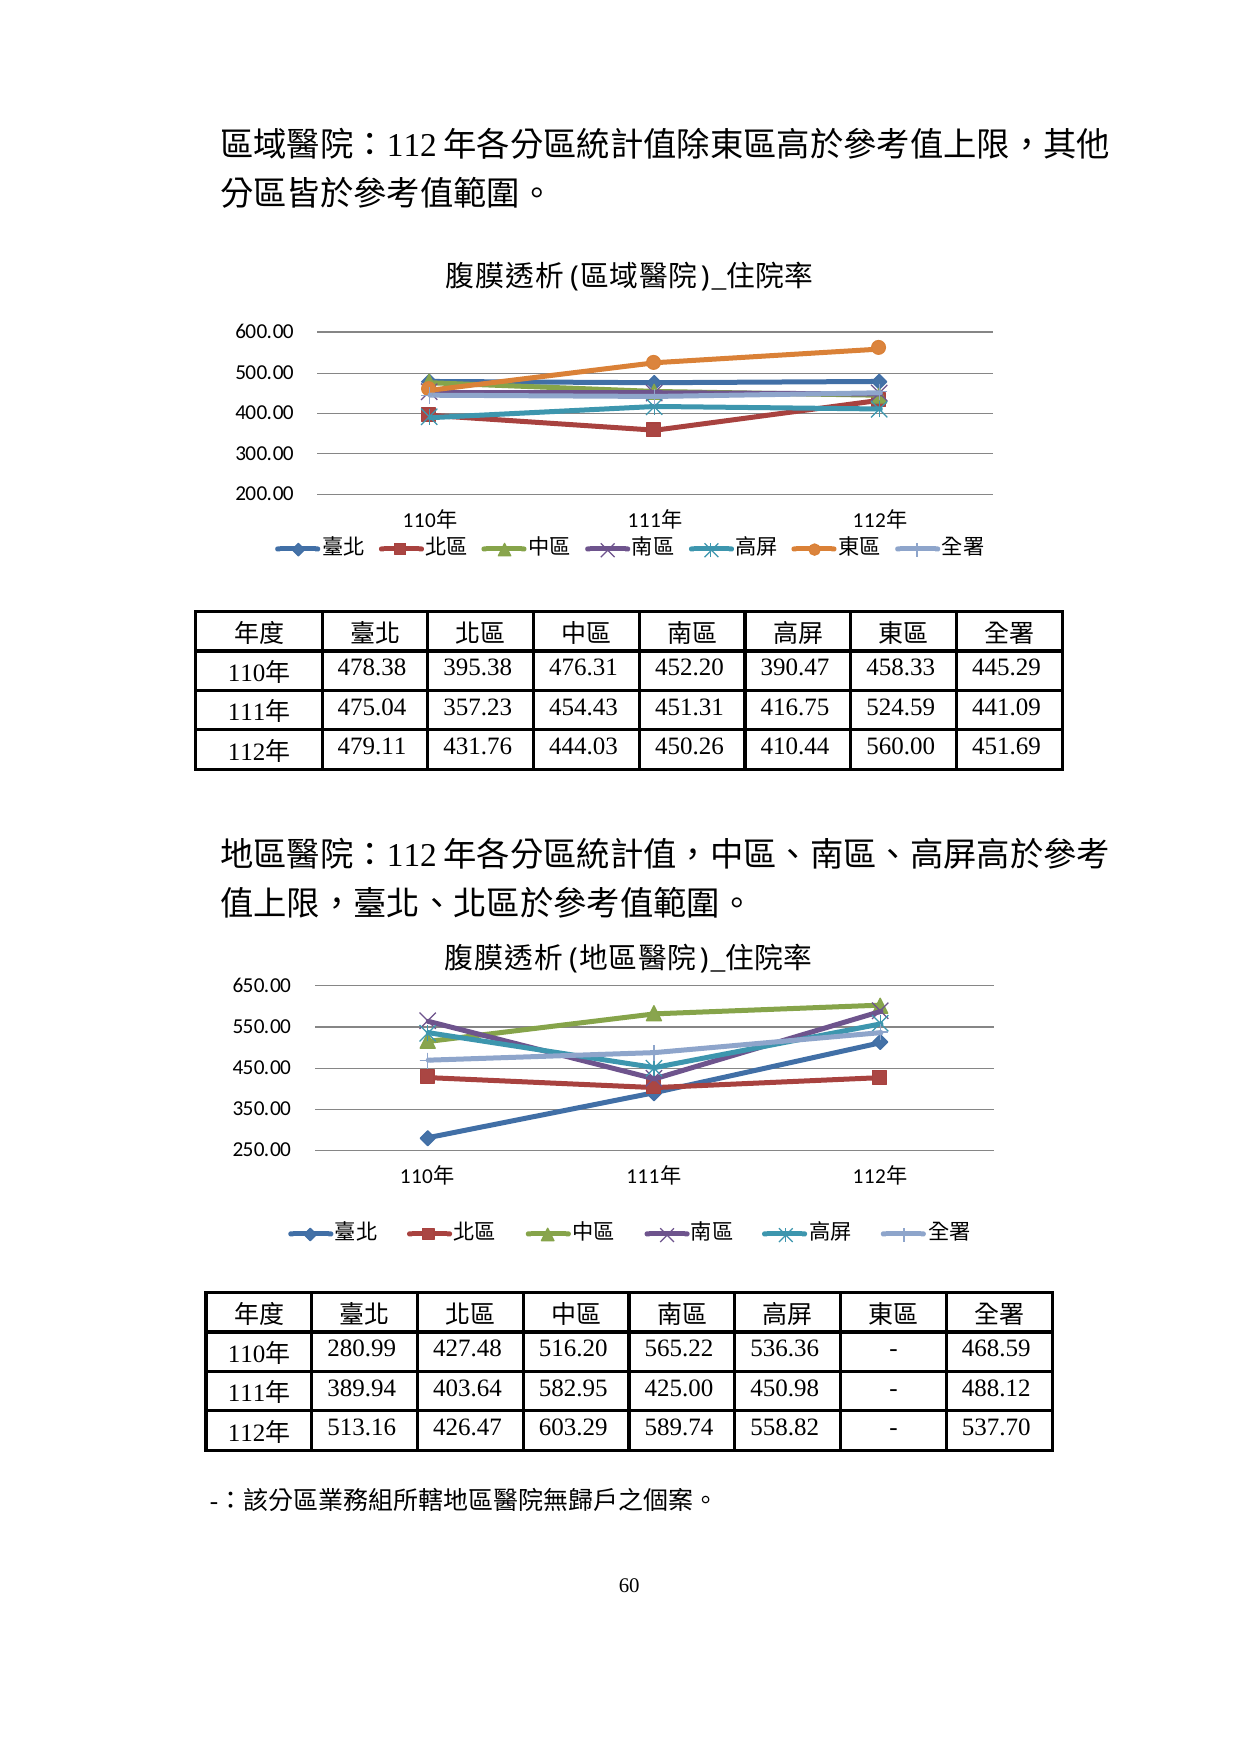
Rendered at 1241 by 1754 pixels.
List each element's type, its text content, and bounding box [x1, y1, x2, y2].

table_header 中區 [535, 613, 638, 649]
table_cell 110年 [197, 653, 321, 689]
table_cell 112年 [197, 731, 321, 767]
table_cell - [842, 1334, 945, 1370]
table_cell 425.00 [631, 1373, 733, 1409]
table_header 臺北 [313, 1294, 416, 1330]
table_header 全署 [948, 1294, 1051, 1330]
table_header 高屏 [736, 1294, 839, 1330]
table_cell - [842, 1412, 945, 1448]
table_cell 444.03 [535, 731, 638, 767]
table_header 臺北 [324, 613, 426, 649]
table_cell 454.43 [535, 692, 638, 728]
table_header 全署 [958, 613, 1061, 649]
table_cell 536.36 [736, 1334, 839, 1370]
table_cell 426.47 [419, 1412, 522, 1448]
table_cell 410.44 [747, 731, 849, 767]
table_header 年度 [208, 1294, 310, 1330]
table_cell 589.74 [631, 1412, 733, 1448]
table_header 高屏 [747, 613, 849, 649]
text 區域醫院：112年各分區統計值除東區高於參考值上限，其他分區皆於參考值範圍。 [220, 118, 1111, 214]
table_cell 451.69 [958, 731, 1061, 767]
table_cell 450.98 [736, 1373, 839, 1409]
table_cell 603.29 [525, 1412, 627, 1448]
table_header 南區 [641, 613, 743, 649]
table_cell 427.48 [419, 1334, 522, 1370]
table_cell 441.09 [958, 692, 1061, 728]
table_cell 537.70 [948, 1412, 1051, 1448]
table_cell - [842, 1373, 945, 1409]
table_cell 479.11 [324, 731, 426, 767]
table_header 南區 [631, 1294, 733, 1330]
table_header 東區 [842, 1294, 945, 1330]
table_cell 582.95 [525, 1373, 627, 1409]
table_cell 488.12 [948, 1373, 1051, 1409]
table_cell 524.59 [852, 692, 955, 728]
table_cell 416.75 [747, 692, 849, 728]
table_cell 458.33 [852, 653, 955, 689]
table_cell 513.16 [313, 1412, 416, 1448]
table_cell 468.59 [948, 1334, 1051, 1370]
table_cell 516.20 [525, 1334, 627, 1370]
table_cell 452.20 [641, 653, 743, 689]
table_cell 110年 [208, 1334, 310, 1370]
text 地區醫院：112年各分區統計值，中區、南區、高屏高於參考值上限，臺北、北區於參考值範圍。 [220, 828, 1111, 924]
table_cell 478.38 [324, 653, 426, 689]
table_cell 558.82 [736, 1412, 839, 1448]
table_cell 431.76 [429, 731, 532, 767]
table_cell 445.29 [958, 653, 1061, 689]
table_cell 390.47 [747, 653, 849, 689]
table_cell 476.31 [535, 653, 638, 689]
text -：該分區業務組所轄地區醫院無歸戶之個案。 [136, 1480, 1122, 1517]
table_cell 389.94 [313, 1373, 416, 1409]
table_cell 111年 [208, 1373, 310, 1409]
table_header 東區 [852, 613, 955, 649]
table_cell 475.04 [324, 692, 426, 728]
table_header 中區 [525, 1294, 627, 1330]
table_cell 111年 [197, 692, 321, 728]
table_cell 450.26 [641, 731, 743, 767]
table_cell 403.64 [419, 1373, 522, 1409]
table_cell 395.38 [429, 653, 532, 689]
table_cell 451.31 [641, 692, 743, 728]
table_header 北區 [419, 1294, 522, 1330]
table_cell 112年 [208, 1412, 310, 1448]
table_cell 565.22 [631, 1334, 733, 1370]
table_header 年度 [197, 613, 321, 649]
table_header 北區 [429, 613, 532, 649]
table_cell 280.99 [313, 1334, 416, 1370]
table_cell 357.23 [429, 692, 532, 728]
table_cell 560.00 [852, 731, 955, 767]
